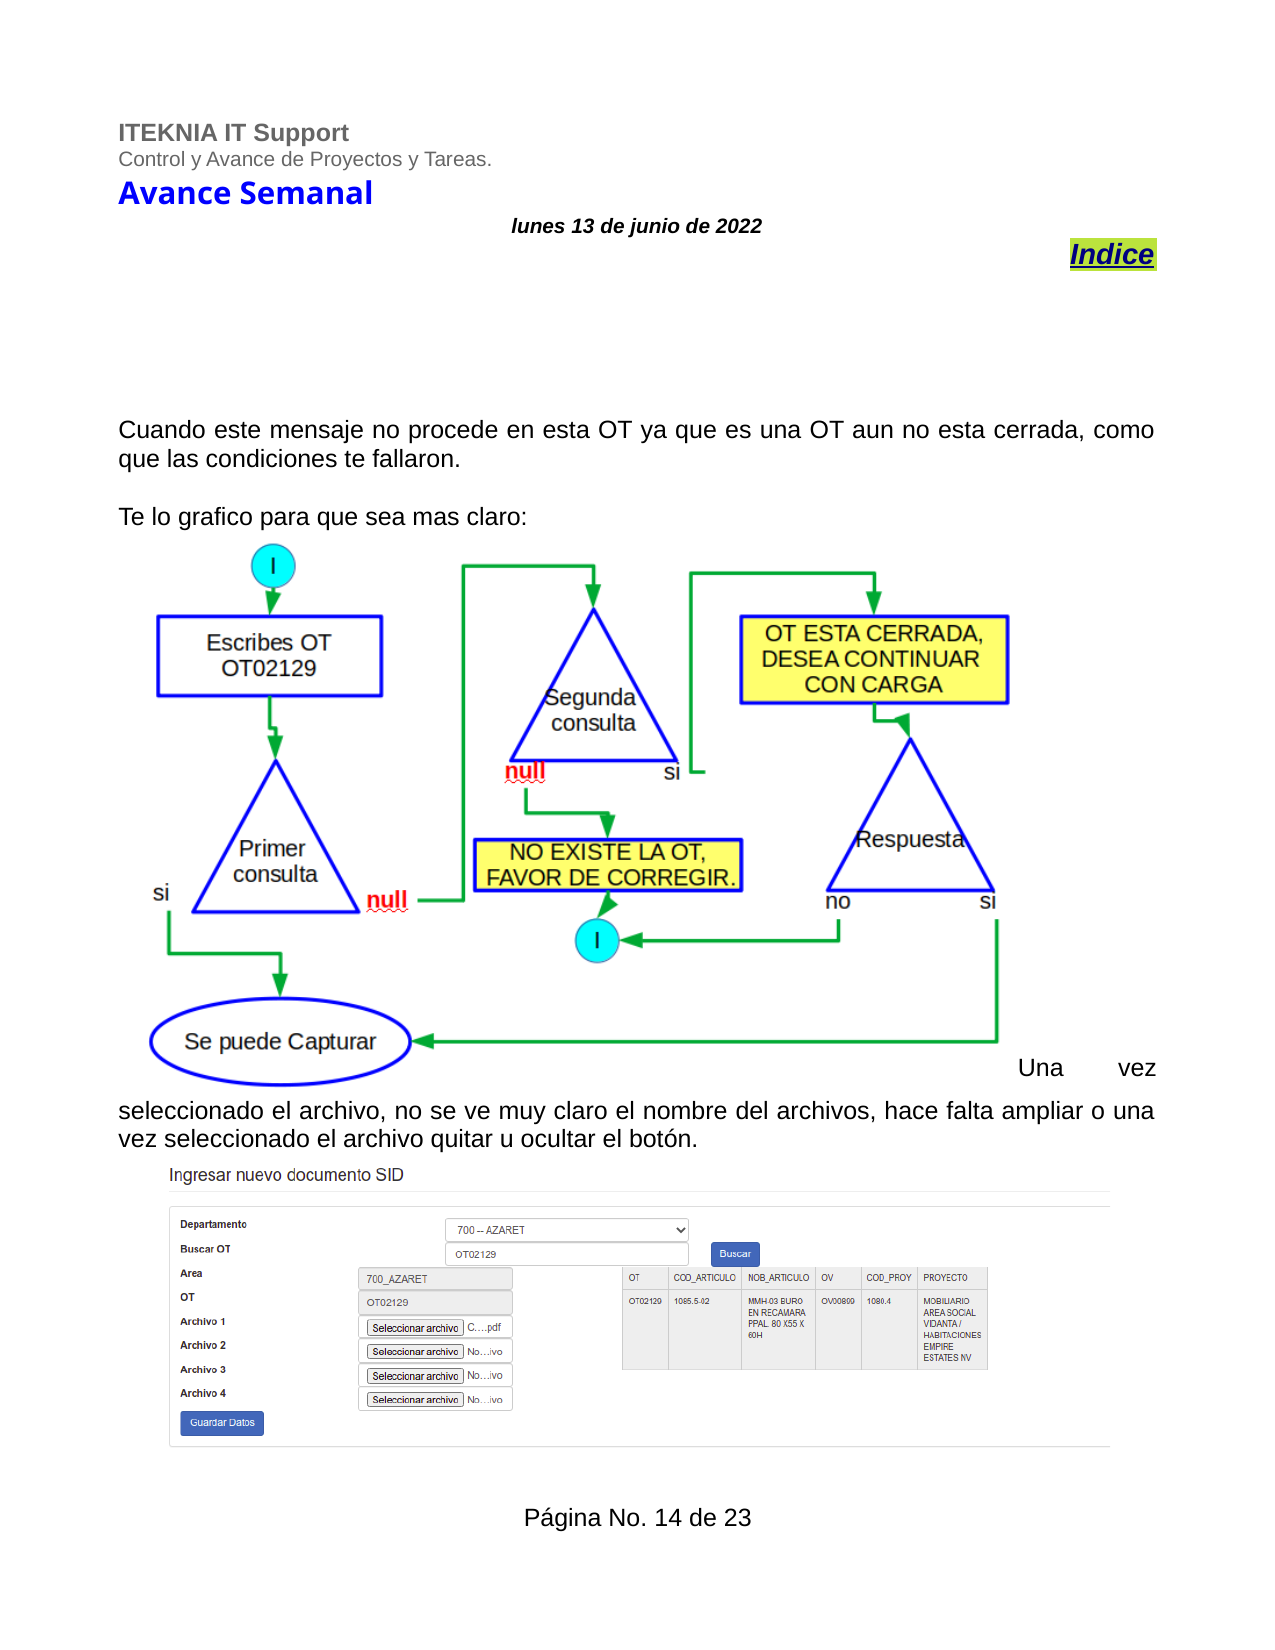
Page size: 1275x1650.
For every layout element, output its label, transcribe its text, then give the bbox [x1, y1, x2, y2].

text Cuando este mensaje no procede en esta OT ya que es una OT aun no esta cerrada, como que las condiciones te fallaron. [118, 415, 1157, 473]
picture [118, 539, 1018, 1096]
picture [165, 1153, 1111, 1453]
text Te lo grafico para que sea mas claro: [118, 502, 1157, 530]
text Una vez seleccionado el archivo, no se ve muy claro el nombre del archivos, hace falta ampliar o una vez seleccionado el archivo quitar u ocultar el botón. [118, 1053, 1157, 1153]
